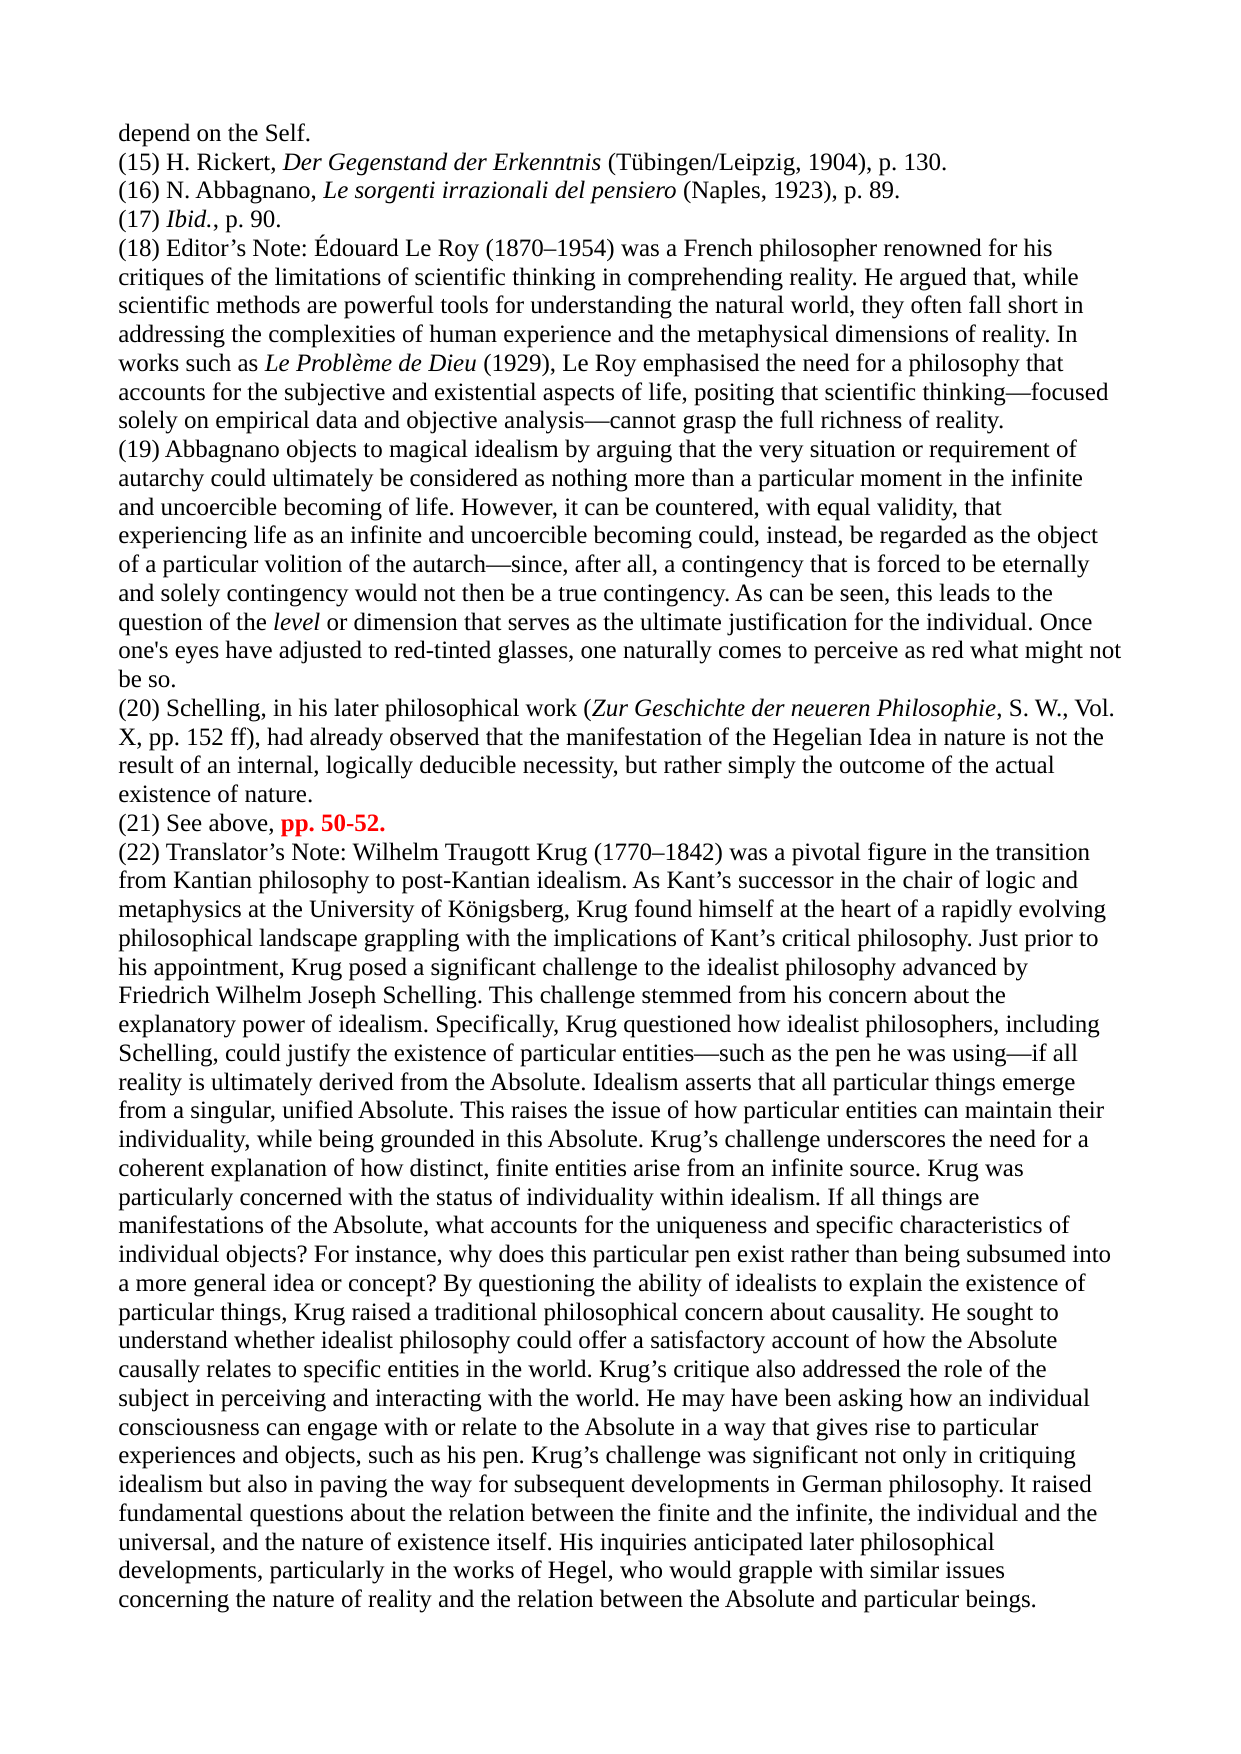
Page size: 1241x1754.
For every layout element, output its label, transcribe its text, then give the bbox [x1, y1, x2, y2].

text (20) Schelling, in his later philosophical work (Zur Geschichte der neueren Philosophie, S. W., Vol. X, pp. 152 ff), had already observed that the manifestation of the Hegelian Idea in nature is not the result of an internal, logically deducible necessity, but rather simply the outcome of the actual existence of nature. [118, 693, 1122, 808]
text (21) See above, pp. 50-52. [118, 808, 1122, 837]
text depend on the Self. (15) H. Rickert, Der Gegenstand der Erkenntnis (Tübingen/Leipzig, 1904), p. 130. (16) N. Abbagnano, Le sorgenti irrazionali del pensiero (Naples, 1923), p. 89. (17) Ibid., p. 90. [118, 118, 1122, 233]
text (22) Translator’s Note: Wilhelm Traugott Krug (1770–1842) was a pivotal figure in the transition from Kantian philosophy to post-Kantian idealism. As Kant’s successor in the chair of logic and metaphysics at the University of Königsberg, Krug found himself at the heart of a rapidly evolving philosophical landscape grappling with the implications of Kant’s critical philosophy. Just prior to his appointment, Krug posed a significant challenge to the idealist philosophy advanced by Friedrich Wilhelm Joseph Schelling. This challenge stemmed from his concern about the explanatory power of idealism. Specifically, Krug questioned how idealist philosophers, including Schelling, could justify the existence of particular entities—such as the pen he was using—if all reality is ultimately derived from the Absolute. Idealism asserts that all particular things emerge from a singular, unified Absolute. This raises the issue of how particular entities can maintain their individuality, while being grounded in this Absolute. Krug’s challenge underscores the need for a coherent explanation of how distinct, finite entities arise from an infinite source. Krug was particularly concerned with the status of individuality within idealism. If all things are manifestations of the Absolute, what accounts for the uniqueness and specific characteristics of individual objects? For instance, why does this particular pen exist rather than being subsumed into a more general idea or concept? By questioning the ability of idealists to explain the existence of particular things, Krug raised a traditional philosophical concern about causality. He sought to understand whether idealist philosophy could offer a satisfactory account of how the Absolute causally relates to specific entities in the world. Krug’s critique also addressed the role of the subject in perceiving and interacting with the world. He may have been asking how an individual consciousness can engage with or relate to the Absolute in a way that gives rise to particular experiences and objects, such as his pen. Krug’s challenge was significant not only in critiquing idealism but also in paving the way for subsequent developments in German philosophy. It raised fundamental questions about the relation between the finite and the infinite, the individual and the universal, and the nature of existence itself. His inquiries anticipated later philosophical developments, particularly in the works of Hegel, who would grapple with similar issues concerning the nature of reality and the relation between the Absolute and particular beings. [118, 837, 1122, 1613]
text (18) Editor’s Note: Édouard Le Roy (1870–1954) was a French philosopher renowned for his critiques of the limitations of scientific thinking in comprehending reality. He argued that, while scientific methods are powerful tools for understanding the natural world, they often fall short in addressing the complexities of human experience and the metaphysical dimensions of reality. In works such as Le Problème de Dieu (1929), Le Roy emphasised the need for a philosophy that accounts for the subjective and existential aspects of life, positing that scientific thinking—focused solely on empirical data and objective analysis—cannot grasp the full richness of reality. [118, 233, 1122, 434]
text (19) Abbagnano objects to magical idealism by arguing that the very situation or requirement of autarchy could ultimately be considered as nothing more than a particular moment in the infinite and uncoercible becoming of life. However, it can be countered, with equal validity, that experiencing life as an infinite and uncoercible becoming could, instead, be regarded as the object of a particular volition of the autarch—since, after all, a contingency that is forced to be eternally and solely contingency would not then be a true contingency. As can be seen, this leads to the question of the level or dimension that serves as the ultimate justification for the individual. Once one's eyes have adjusted to red-tinted glasses, one naturally comes to perceive as red what might not be so. [118, 434, 1122, 693]
